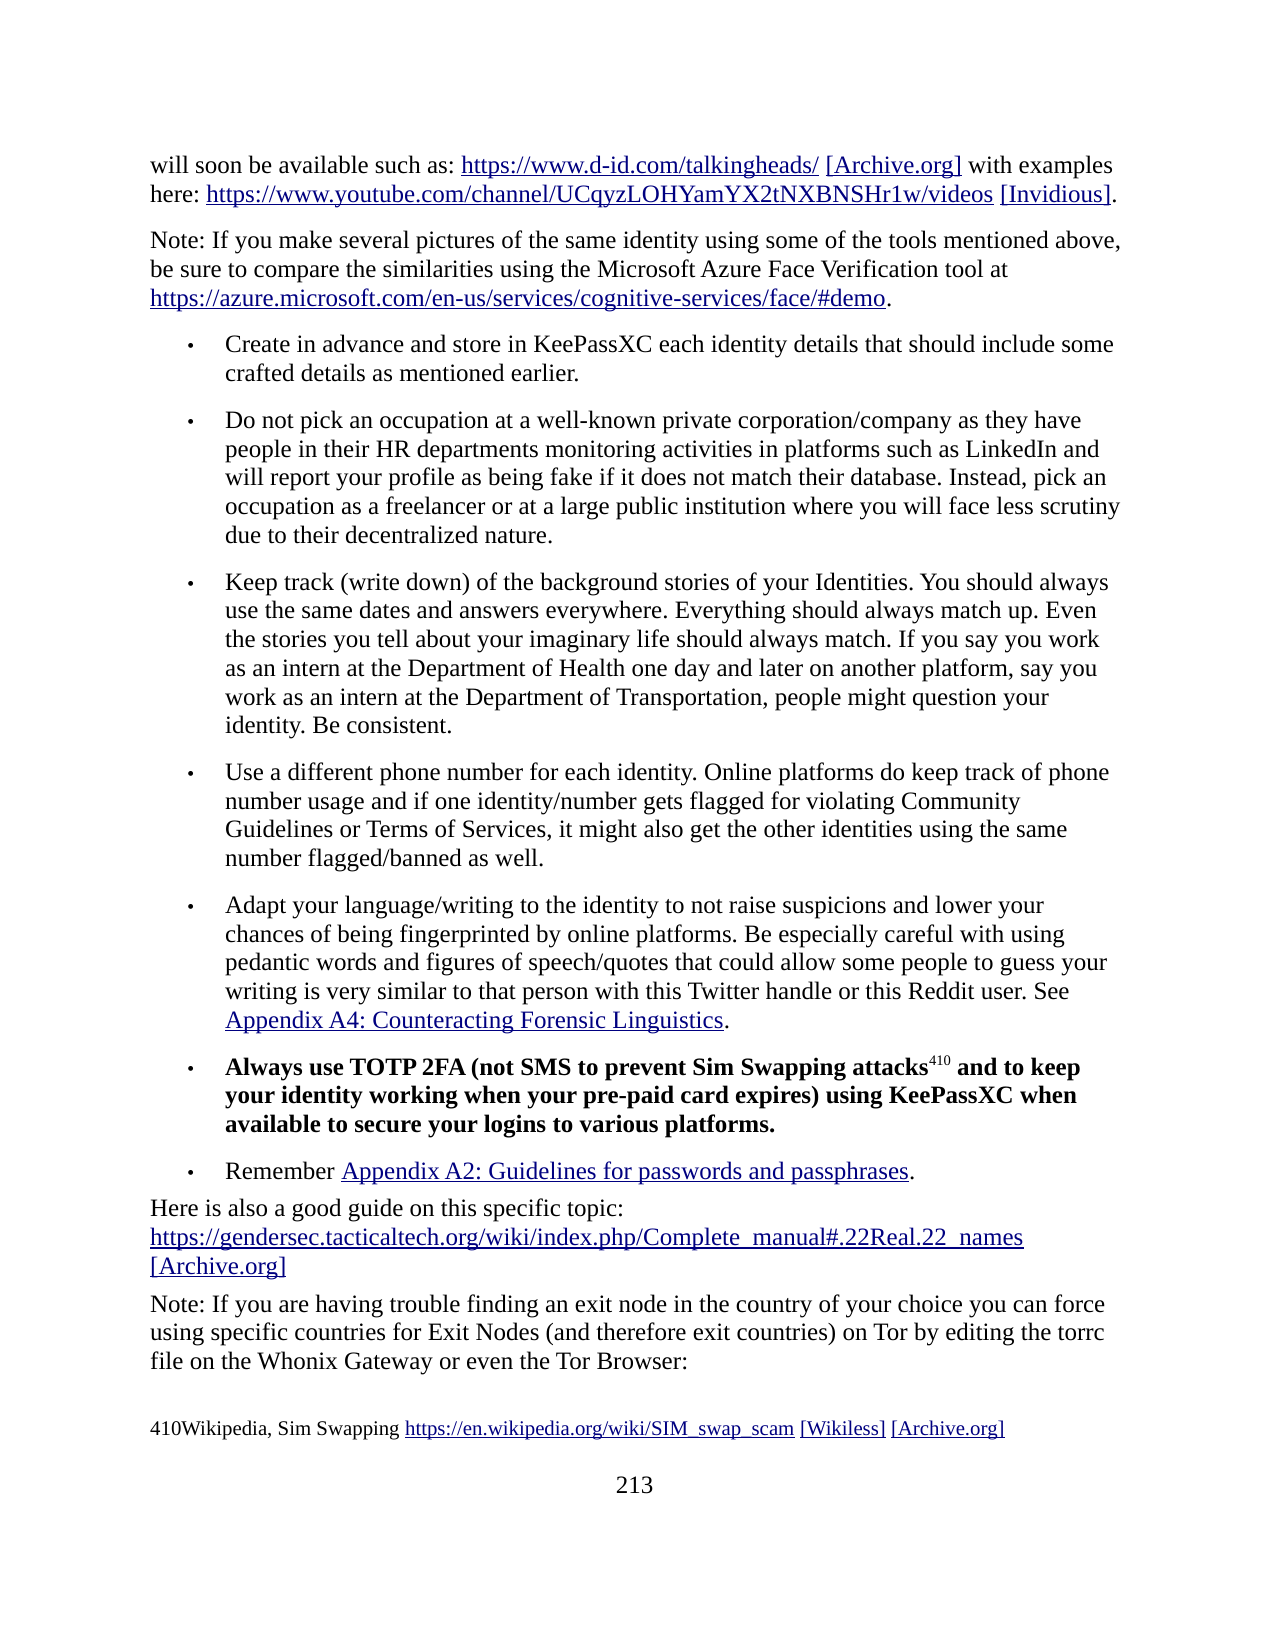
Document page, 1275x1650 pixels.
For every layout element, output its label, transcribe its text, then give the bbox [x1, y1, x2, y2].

list Always use TOTP 2FA (not SMS to prevent Sim Swapping attacks and to keep your identity working when your pre-paid card expires) using KeePassXC when available to secure your logins to various platforms. [187, 1052, 1125, 1138]
list Remember Appendix A2: Guidelines for passwords and passphrases. [187, 1156, 1125, 1184]
text will soon be available such as: https://www.d-id.com/talkingheads/ [Archive.org] with examples here: https://www.youtube.com/channel/UCqyzLOHYamYX2tNXBNSHr1w/videos [Invidious]. [150, 150, 1125, 207]
list Create in advance and store in KeePassXC each identity details that should include some crafted details as mentioned earlier. [187, 329, 1125, 387]
list Adapt your language/writing to the identity to not raise suspicions and lower your chances of being fingerprinted by online platforms. Be especially careful with using pedantic words and figures of speech/quotes that could allow some people to guess your writing is very similar to that person with this Twitter handle or this Reddit user. See Appendix A4: Counteracting Forensic Linguistics. [187, 890, 1125, 1034]
text Note: If you make several pictures of the same identity using some of the tools mentioned above, be sure to compare the similarities using the Microsoft Azure Face Verification tool at https://azure.microsoft.com/en-us/services/cognitive-services/face/#demo. [150, 225, 1125, 312]
list Use a different phone number for each identity. Online platforms do keep track of phone number usage and if one identity/number gets flagged for violating Community Guidelines or Terms of Services, it might also get the other identities using the same number flagged/banned as well. [187, 757, 1125, 872]
list Keep track (write down) of the background stories of your Identities. You should always use the same dates and answers everywhere. Everything should always match up. Even the stories you tell about your imaginary life should always match. If you say you work as an intern at the Department of Health one day and later on another platform, say you work as an intern at the Department of Transportation, people might question your identity. Be consistent. [187, 567, 1125, 739]
text Here is also a good guide on this specific topic: https://gendersec.tacticaltech.org/wiki/index.php/Complete_manual#.22Real.22_names [Archive.org] [150, 1193, 1125, 1280]
list Wikipedia, Sim Swapping https://en.wikipedia.org/wiki/SIM_swap_scam [Wikiless] [Archive.org] [150, 1416, 1125, 1440]
text Note: If you are having trouble finding an exit node in the country of your choice you can force using specific countries for Exit Nodes (and therefore exit countries) on Tor by editing the torrc file on the Whonix Gateway or even the Tor Browser: [150, 1289, 1125, 1375]
list Do not pick an occupation at a well-known private corporation/company as they have people in their HR departments monitoring activities in platforms such as LinkedIn and will report your profile as being fake if it does not match their database. Instead, pick an occupation as a freelancer or at a large public institution where you will face less scrutiny due to their decentralized nature. [187, 405, 1125, 549]
